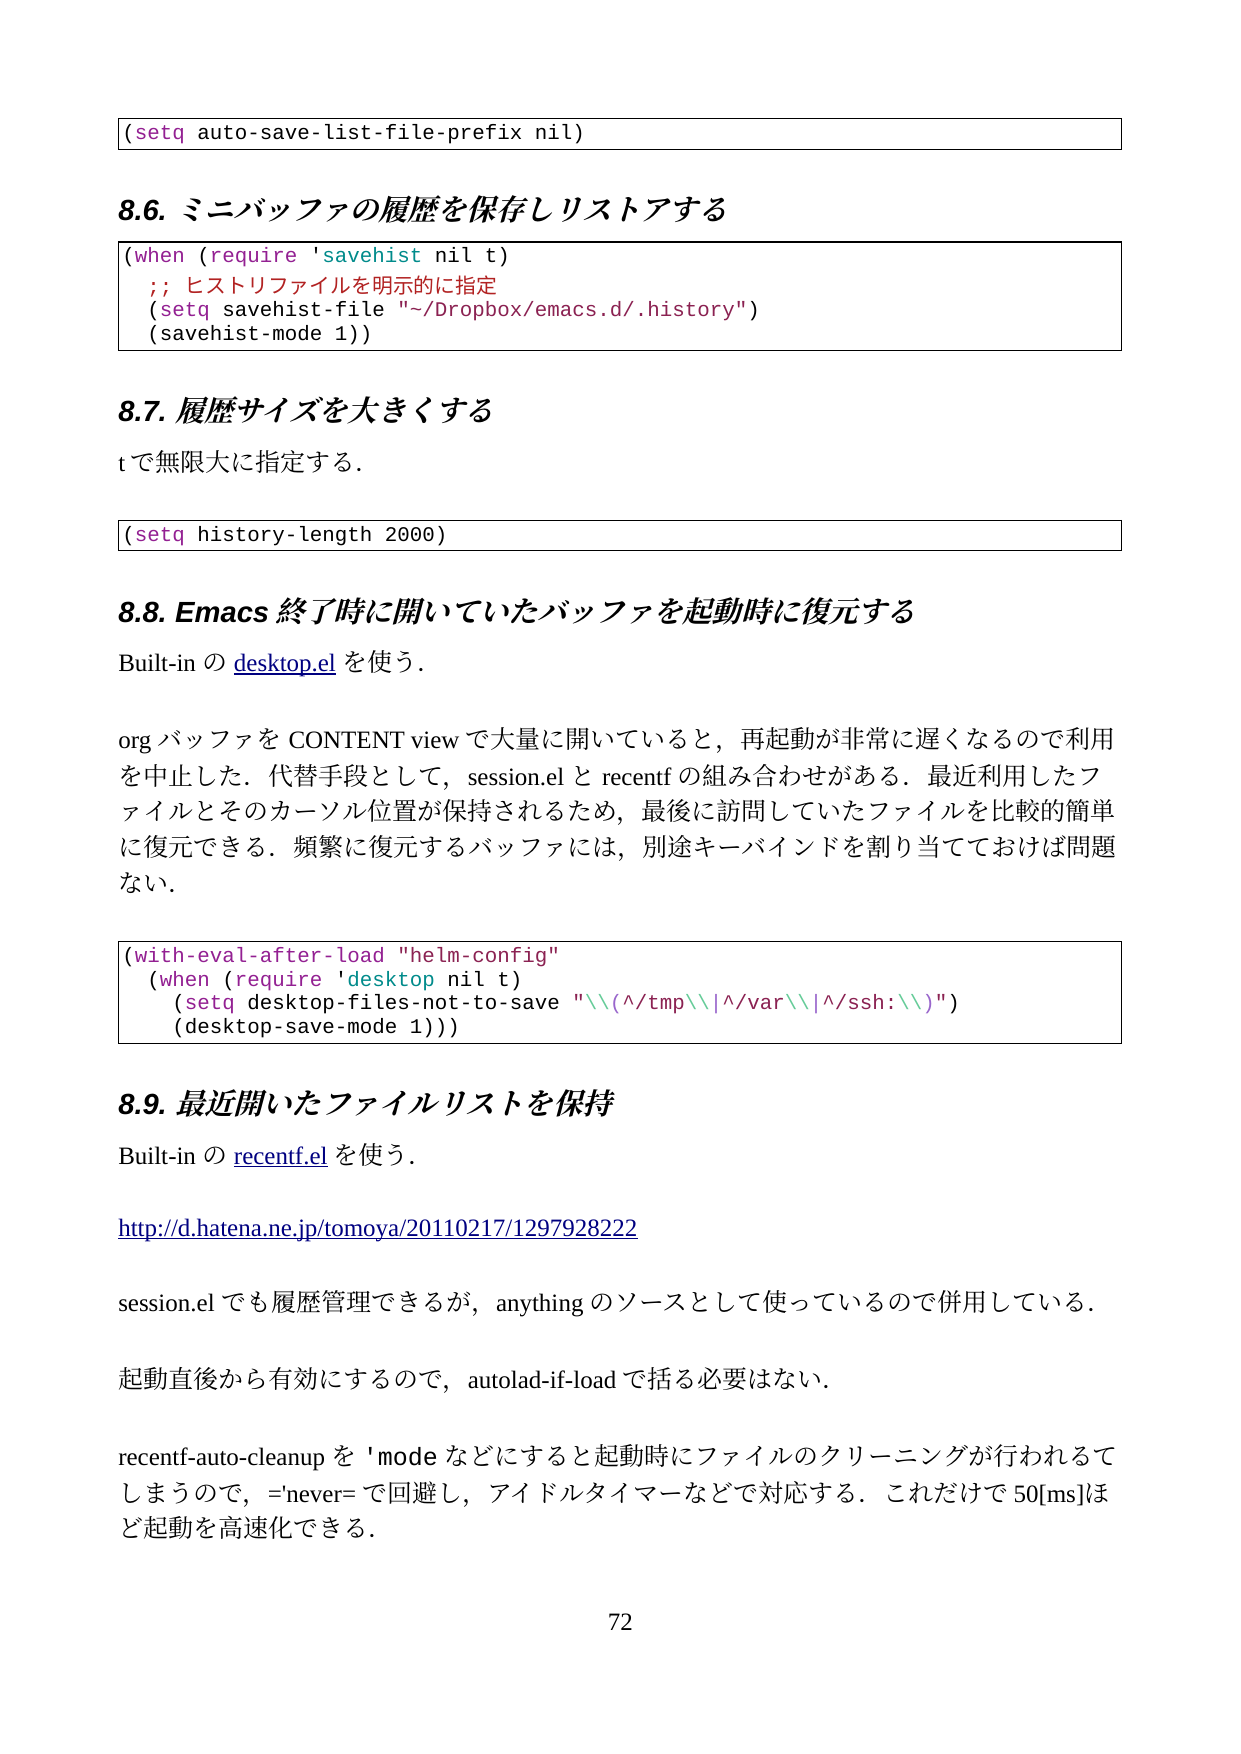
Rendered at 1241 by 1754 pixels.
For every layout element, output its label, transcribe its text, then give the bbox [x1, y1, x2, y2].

text tで無限大に指定する． [118, 442, 1122, 507]
text Built-in の recentf.el を使う． [118, 1135, 1122, 1200]
text (setq savehist-file "~/Dropbox/emacs.d/.history") [119, 296, 1121, 319]
subtitle Emacs終了時に開いていたバッファを起動時に復元する [118, 589, 1122, 631]
text (setq auto-save-list-file-prefix nil) [119, 119, 1121, 149]
text ;; ヒストリファイルを明示的に指定 [119, 265, 1121, 296]
text (desktop-save-mode 1))) [119, 1012, 1121, 1043]
text (with-eval-after-load "helm-config" [119, 942, 1121, 965]
subtitle ミニバッファの履歴を保存しリストアする [118, 187, 1122, 229]
text session.el でも履歴管理できるが，anything のソースとして使っているので併用している． [118, 1283, 1122, 1347]
text (when (require 'savehist nil t) [119, 243, 1121, 265]
text http://d.hatena.ne.jp/tomoya/20110217/1297928222 [118, 1213, 1122, 1270]
subtitle 履歴サイズを大きくする [118, 388, 1122, 430]
text (when (require 'desktop nil t) [119, 965, 1121, 988]
text 起動直後から有効にするので，autolad-if-load で括る必要はない． [118, 1360, 1122, 1424]
text Built-in の desktop.el を使う． [118, 643, 1122, 708]
text org バッファを CONTENT view で大量に開いていると，再起動が非常に遅くなるので利用を中止した．代替手段として，session.el と recentf の組み合わせがある．最近利用したファイルとそのカーソル位置が保持されるため，最後に訪問していたファイルを比較的簡単に復元できる．頻繁に復元するバッファには，別途キーバインドを割り当てておけば問題ない． [118, 720, 1122, 929]
text (setq desktop-files-not-to-save "\\(^/tmp\\|^/var\\|^/ssh:\\)") [119, 988, 1121, 1012]
text (savehist-mode 1)) [119, 319, 1121, 350]
text (setq history-length 2000) [119, 521, 1121, 550]
subtitle 最近開いたファイルリストを保持 [118, 1081, 1122, 1123]
text recentf-auto-cleanup を 'mode などにすると起動時にファイルのクリーニングが行われるてしまうので，='never= で回避し，アイドルタイマーなどで対応する．これだけで50[ms]ほど起動を高速化できる． [118, 1437, 1122, 1574]
